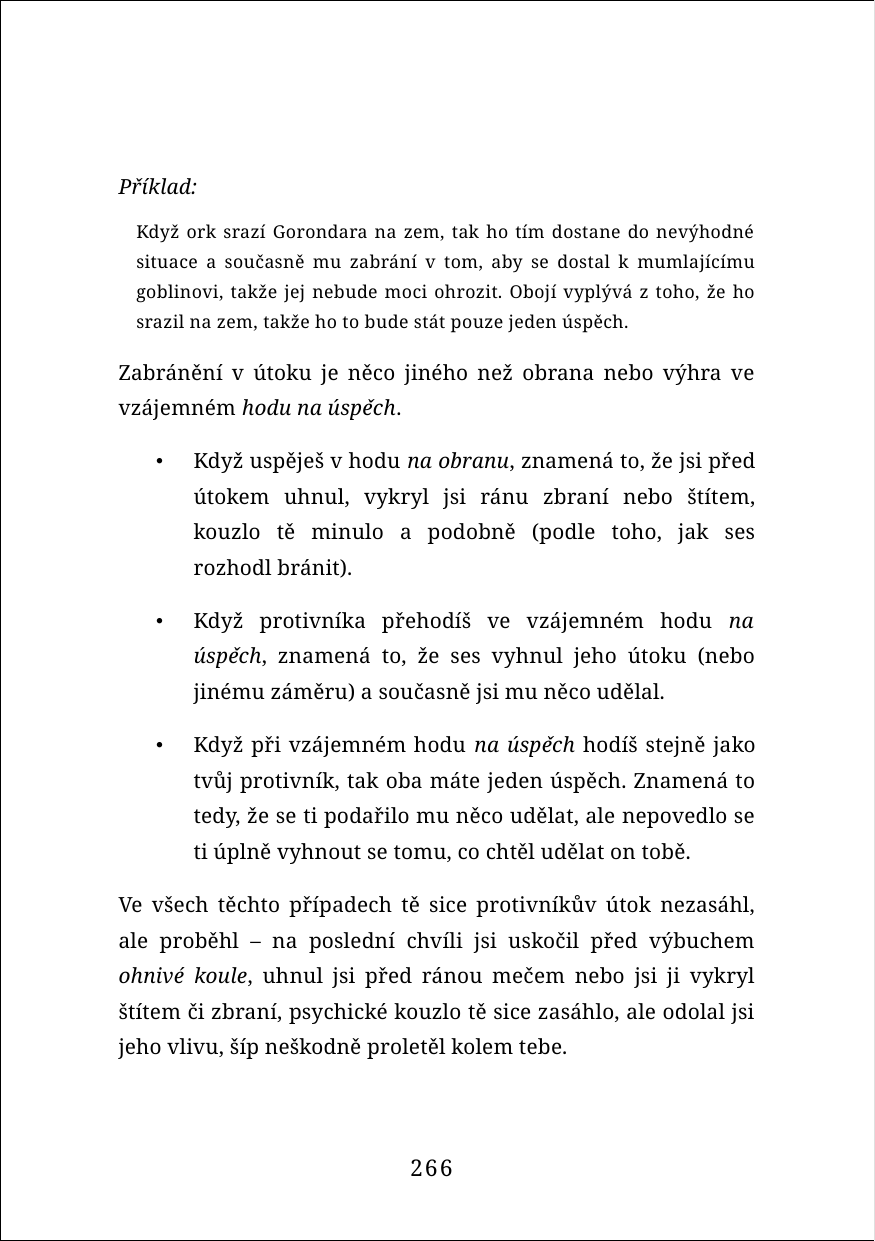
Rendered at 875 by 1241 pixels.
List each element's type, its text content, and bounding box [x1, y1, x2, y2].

list Když uspěješ v hodu na obranu, znamená to, že jsi před útokem uhnul, vykryl jsi ránu zbraní nebo štítem, kouzlo tě minulo a podobně (podle toho, jak ses rozhodl bránit). [156, 446, 756, 581]
list Když při vzájemném hodu na úspěch hodíš stejně jako tvůj protivník, tak oba máte jeden úspěch. Znamená to tedy, že se ti podařilo mu něco udělat, ale nepovedlo se ti úplně vyhnout se tomu, co chtěl udělat on tobě. [156, 730, 756, 865]
text Zabránění v útoku je něco jiného než obrana nebo výhra ve vzájemném hodu na úspěch. [118, 358, 756, 422]
list Když protivníka přehodíš ve vzájemném hodu na úspěch, znamená to, že ses vyhnul jeho útoku (nebo jinému záměru) a současně jsi mu něco udělal. [156, 606, 756, 706]
text Když ork srazí Gorondara na zem, tak ho tím dostane do nevýhodné situace a současně mu zabrání v tom, aby se dostal k mumlajícímu goblinovi, takže jej nebude moci ohrozit. Obojí vyplývá z toho, že ho srazil na zem, takže ho to bude stát pouze jeden úspěch. [136, 219, 756, 334]
text Příklad: [118, 172, 756, 200]
text Ve všech těchto případech tě sice protivníkův útok nezasáhl, ale proběhl – na poslední chvíli jsi uskočil před výbuchem ohnivé koule, uhnul jsi před ránou mečem nebo jsi ji vykryl štítem či zbraní, psychické kouzlo tě sice zasáhlo, ale odolal jsi jeho vlivu, šíp neškodně proletěl kolem tebe. [118, 890, 756, 1061]
